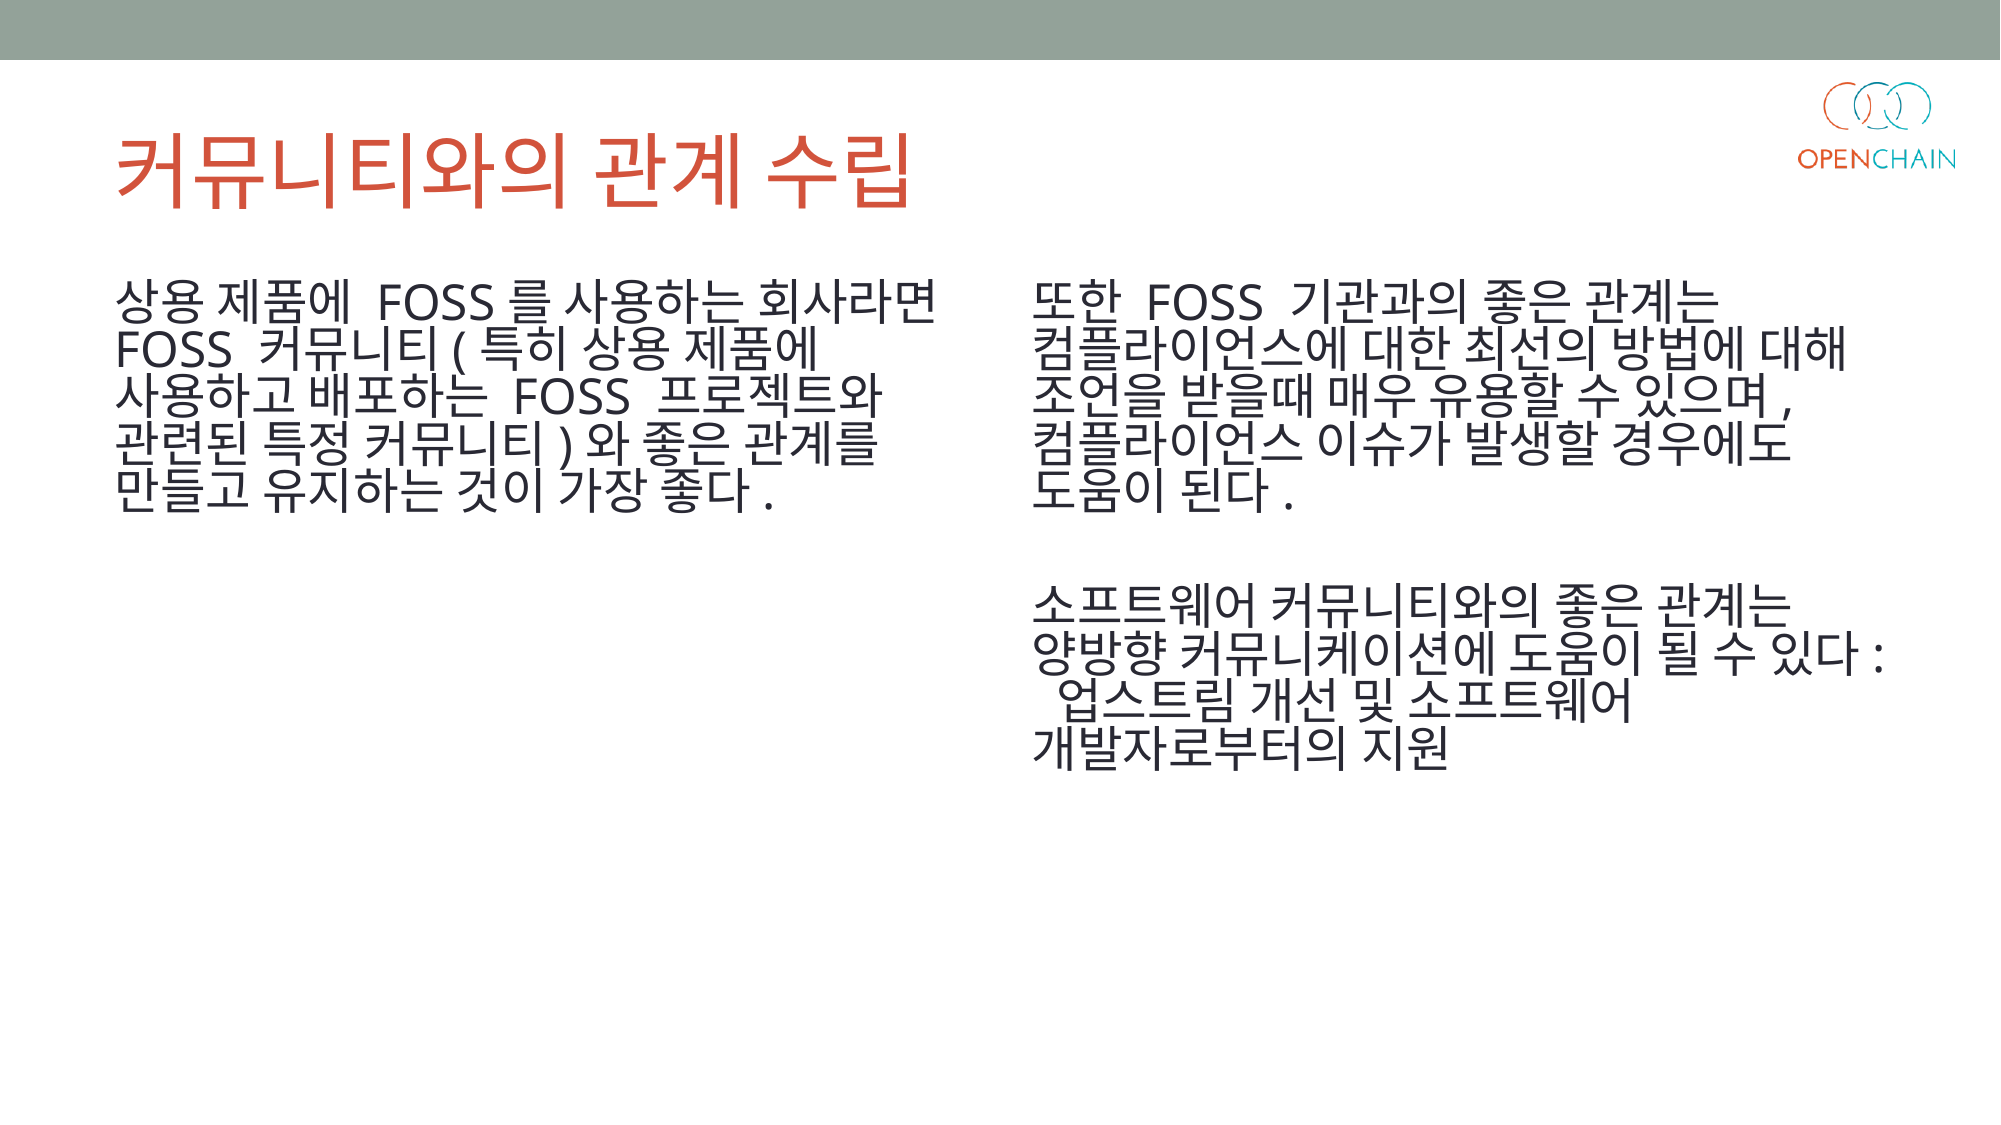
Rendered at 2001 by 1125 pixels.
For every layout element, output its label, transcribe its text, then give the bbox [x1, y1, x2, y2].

title 커뮤니티와의 관계 수립 [99, 87, 1900, 251]
list 상용 제품에 FOSS를 사용하는 회사라면 FOSS 커뮤니티(특히 상용 제품에 사용하고 배포하는 FOSS 프로젝트와 관련된 특정 커뮤니티)와 좋은 관계를 만들고 유지하는 것이 가장 좋다. [99, 274, 984, 894]
list 또한 FOSS 기관과의 좋은 관계는 컴플라이언스에 대한 최선의 방법에 대해 조언을 받을때 매우 유용할 수 있으며, 컴플라이언스 이슈가 발생할 경우에도 도움이 된다. 소프트웨어 커뮤니티와의 좋은 관계는 양방향 커뮤니케이션에 도움이 될 수 있다: 업스트림 개선 및 소프트웨어 개발자로부터의 지원 [1016, 274, 1901, 894]
